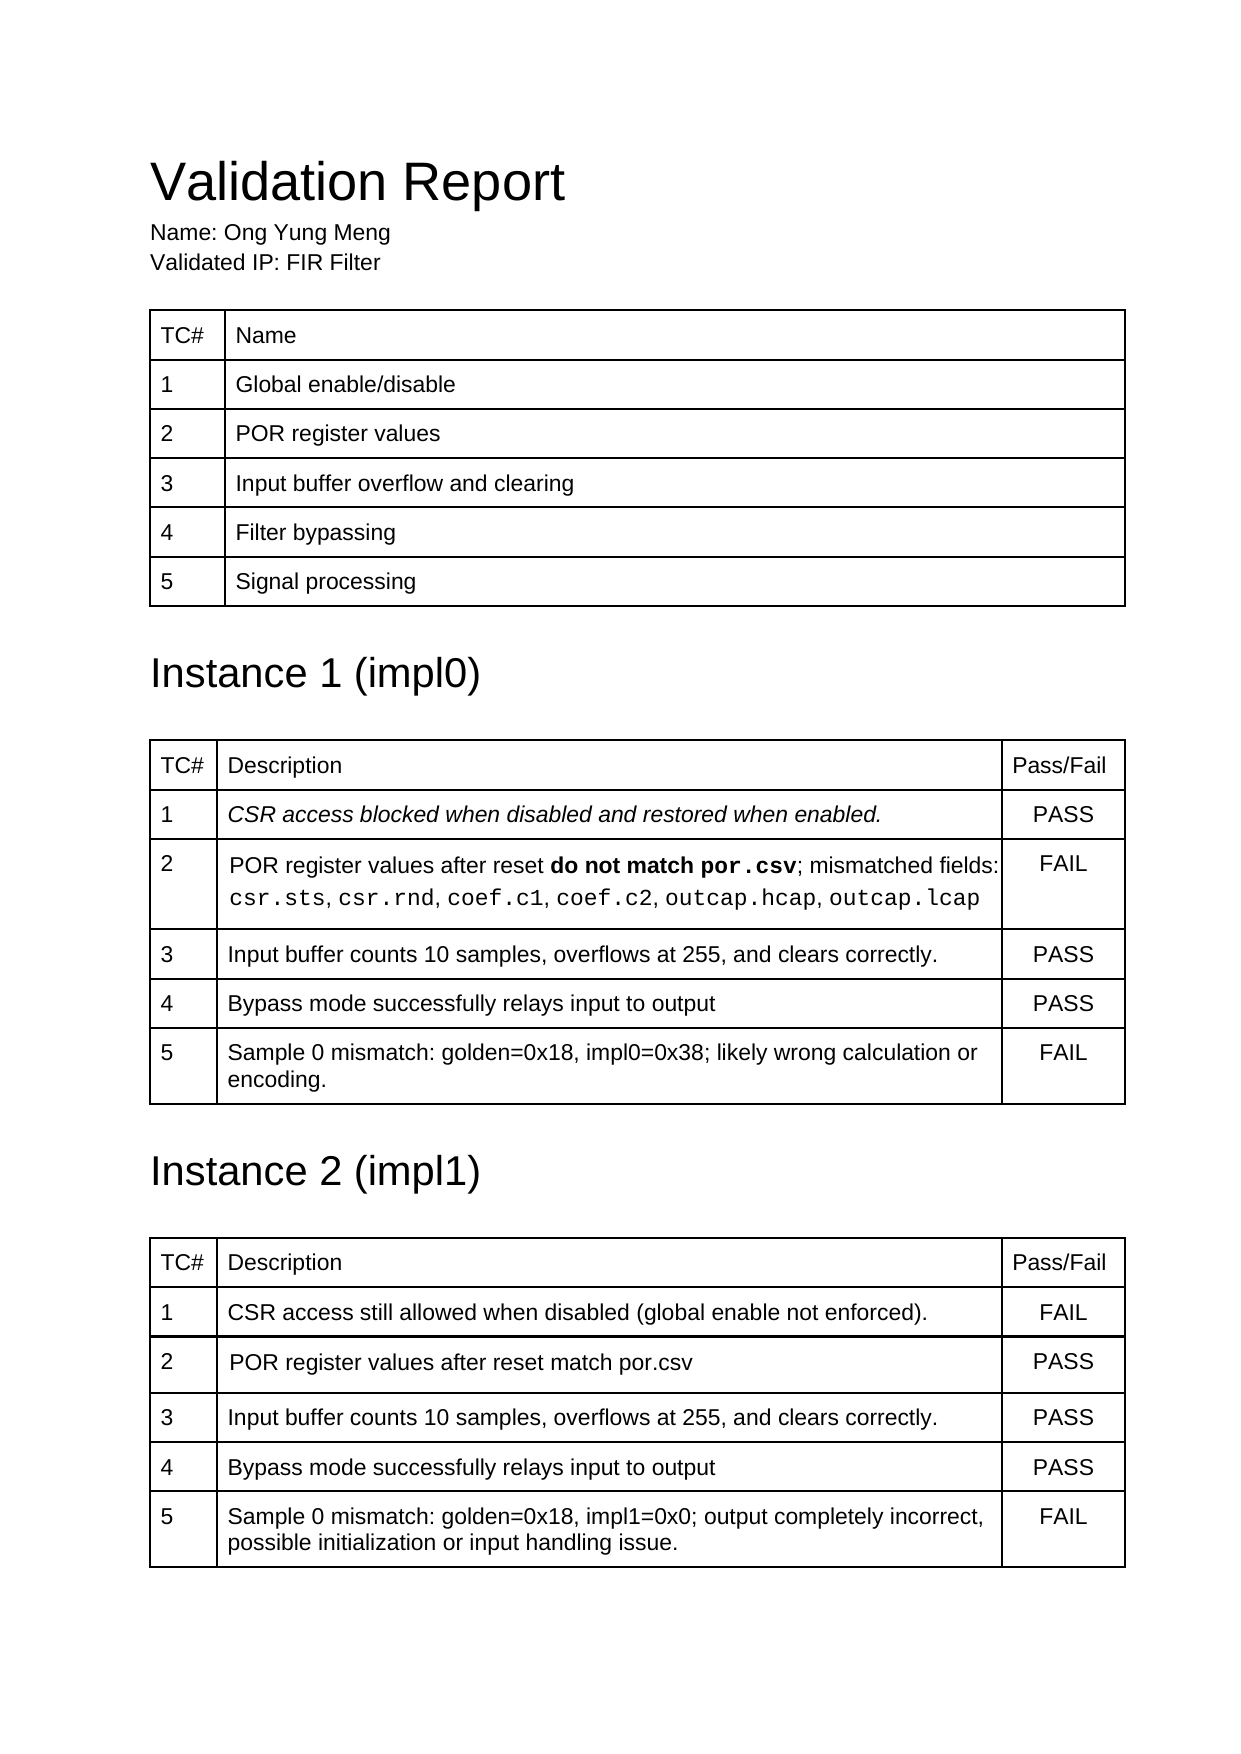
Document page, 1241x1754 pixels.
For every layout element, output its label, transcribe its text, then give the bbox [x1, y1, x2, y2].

table_cell FAIL [1003, 1492, 1124, 1566]
table_cell Signal processing [226, 558, 1124, 605]
table_cell 1 [151, 1288, 216, 1335]
table_cell [218, 1338, 1001, 1392]
table_cell POR register values [226, 410, 1124, 457]
table_cell FAIL [1003, 840, 1124, 928]
table_cell 4 [151, 508, 224, 556]
table_cell Sample 0 mismatch: golden=0x18, impl0=0x38; likely wrong calculation or encoding. [218, 1029, 1001, 1102]
table_cell 4 [151, 980, 216, 1027]
table_cell 1 [151, 361, 224, 408]
table_cell Input buffer overflow and clearing [226, 459, 1124, 506]
text Name: Ong Yung Meng [150, 218, 1090, 245]
table_cell 3 [151, 930, 216, 977]
table_cell FAIL [1003, 1029, 1124, 1102]
table_cell FAIL [1003, 1288, 1124, 1335]
table_header TC# [151, 741, 216, 788]
table_cell Input buffer counts 10 samples, overflows at 255, and clears correctly. [218, 930, 1001, 977]
table_header Description [218, 1239, 1001, 1286]
table_cell 5 [151, 558, 224, 605]
table_cell 4 [151, 1443, 216, 1490]
table_cell Filter bypassing [226, 508, 1124, 556]
table_header POR register values after reset do not match por.csv; mismatched fields: csr.sts, csr.rnd, coef.c1, coef.c2, outcap.hcap, outcap.lcap [228, 850, 1001, 918]
table_cell PASS [1003, 1394, 1124, 1441]
table_cell 5 [151, 1492, 216, 1566]
table_cell Global enable/disable [226, 361, 1124, 408]
table_cell Input buffer counts 10 samples, overflows at 255, and clears correctly. [218, 1394, 1001, 1441]
title Validation Report [150, 150, 1090, 212]
table_header TC# [151, 311, 224, 358]
table_cell 2 [151, 840, 216, 928]
subtitle Instance 1 (impl0) [150, 648, 1090, 696]
table_cell Bypass mode successfully relays input to output [218, 1443, 1001, 1490]
table_cell PASS [1003, 1443, 1124, 1490]
table_cell CSR access still allowed when disabled (global enable not enforced). [218, 1288, 1001, 1335]
table_cell 2 [151, 1338, 216, 1392]
table_header Pass/Fail [1003, 741, 1124, 788]
table_cell 5 [151, 1029, 216, 1102]
table_cell PASS [1003, 1338, 1124, 1392]
subtitle Instance 2 (impl1) [150, 1146, 1090, 1194]
table_cell 1 [151, 791, 216, 838]
table_cell 2 [151, 410, 224, 457]
table_cell Sample 0 mismatch: golden=0x18, impl1=0x0; output completely incorrect, possible initialization or input handling issue. [218, 1492, 1001, 1566]
text Validated IP: FIR Filter [150, 249, 1090, 275]
table_header POR register values after reset match por.csv [228, 1348, 1001, 1381]
table_cell 3 [151, 459, 224, 506]
table_header Name [226, 311, 1124, 358]
table_cell PASS [1003, 930, 1124, 977]
table_header TC# [151, 1239, 216, 1286]
table_cell PASS [1003, 980, 1124, 1027]
table_cell PASS [1003, 791, 1124, 838]
table_cell 3 [151, 1394, 216, 1441]
table_cell [218, 840, 1001, 928]
table_cell CSR access blocked when disabled and restored when enabled. [218, 791, 1001, 838]
table_cell Bypass mode successfully relays input to output [218, 980, 1001, 1027]
table_header Description [218, 741, 1001, 788]
table_header Pass/Fail [1003, 1239, 1124, 1286]
